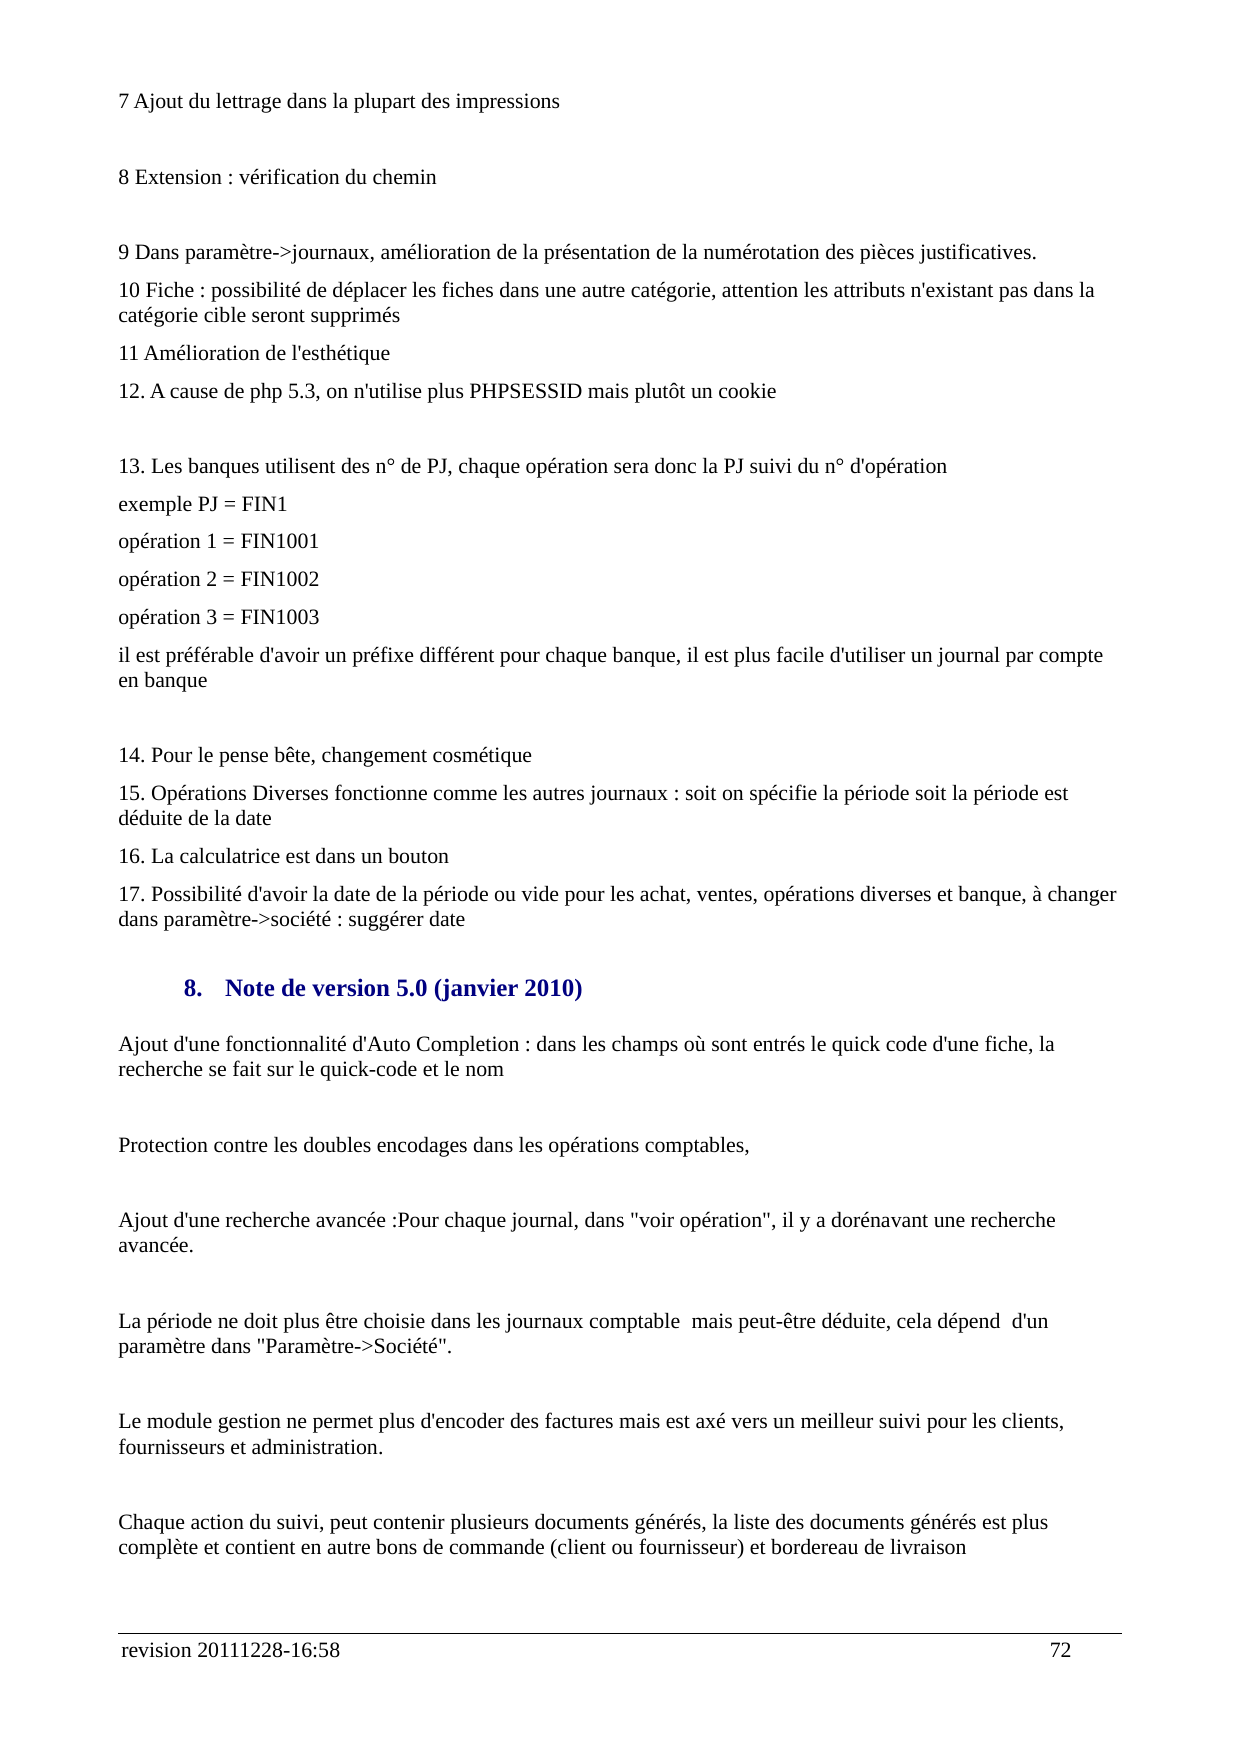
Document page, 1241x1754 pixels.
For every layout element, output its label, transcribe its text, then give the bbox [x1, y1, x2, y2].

text 13. Les banques utilisent des n° de PJ, chaque opération sera donc la PJ suivi du n° d'opération [118, 453, 1122, 478]
text 15. Opérations Diverses fonctionne comme les autres journaux : soit on spécifie la période soit la période est déduite de la date [118, 780, 1122, 830]
text Chaque action du suivi, peut contenir plusieurs documents générés, la liste des documents générés est plus complète et contient en autre bons de commande (client ou fournisseur) et bordereau de livraison [118, 1509, 1122, 1559]
text opération 2 = FIN1002 [118, 566, 1122, 591]
text 9 Dans paramètre->journaux, amélioration de la présentation de la numérotation des pièces justificatives. [118, 239, 1122, 264]
text exemple PJ = FIN1 [118, 491, 1122, 516]
text Ajout d'une fonctionnalité d'Auto Completion : dans les champs où sont entrés le quick code d'une fiche, la recherche se fait sur le quick-code et le nom [118, 1031, 1122, 1082]
text il est préférable d'avoir un préfixe différent pour chaque banque, il est plus facile d'utiliser un journal par compte en banque [118, 642, 1122, 692]
text opération 3 = FIN1003 [118, 604, 1122, 629]
text Ajout d'une recherche avancée :Pour chaque journal, dans "voir opération", il y a dorénavant une recherche avancée. [118, 1207, 1122, 1258]
text 14. Pour le pense bête, changement cosmétique [118, 742, 1122, 767]
text 17. Possibilité d'avoir la date de la période ou vide pour les achat, ventes, opérations diverses et banque, à changer dans paramètre->société : suggérer date [118, 881, 1122, 931]
text 11 Amélioration de l'esthétique [118, 340, 1122, 365]
text opération 1 = FIN1001 [118, 528, 1122, 554]
text Protection contre les doubles encodages dans les opérations comptables, [118, 1132, 1122, 1157]
text 12. A cause de php 5.3, on n'utilise plus PHPSESSID mais plutôt un cookie [118, 378, 1122, 403]
text 16. La calculatrice est dans un bouton [118, 843, 1122, 868]
text 10 Fiche : possibilité de déplacer les fiches dans une autre catégorie, attention les attributs n'existant pas dans la catégorie cible seront supprimés [118, 277, 1122, 327]
text 7 Ajout du lettrage dans la plupart des impressions [118, 88, 1122, 114]
subtitle Note de version 5.0 (janvier 2010) [177, 973, 1122, 1002]
text Le module gestion ne permet plus d'encoder des factures mais est axé vers un meilleur suivi pour les clients, fournisseurs et administration. [118, 1408, 1122, 1459]
text La période ne doit plus être choisie dans les journaux comptable mais peut-être déduite, cela dépend d'un paramètre dans "Paramètre->Société". [118, 1308, 1122, 1358]
text 8 Extension : vérification du chemin [118, 164, 1122, 189]
